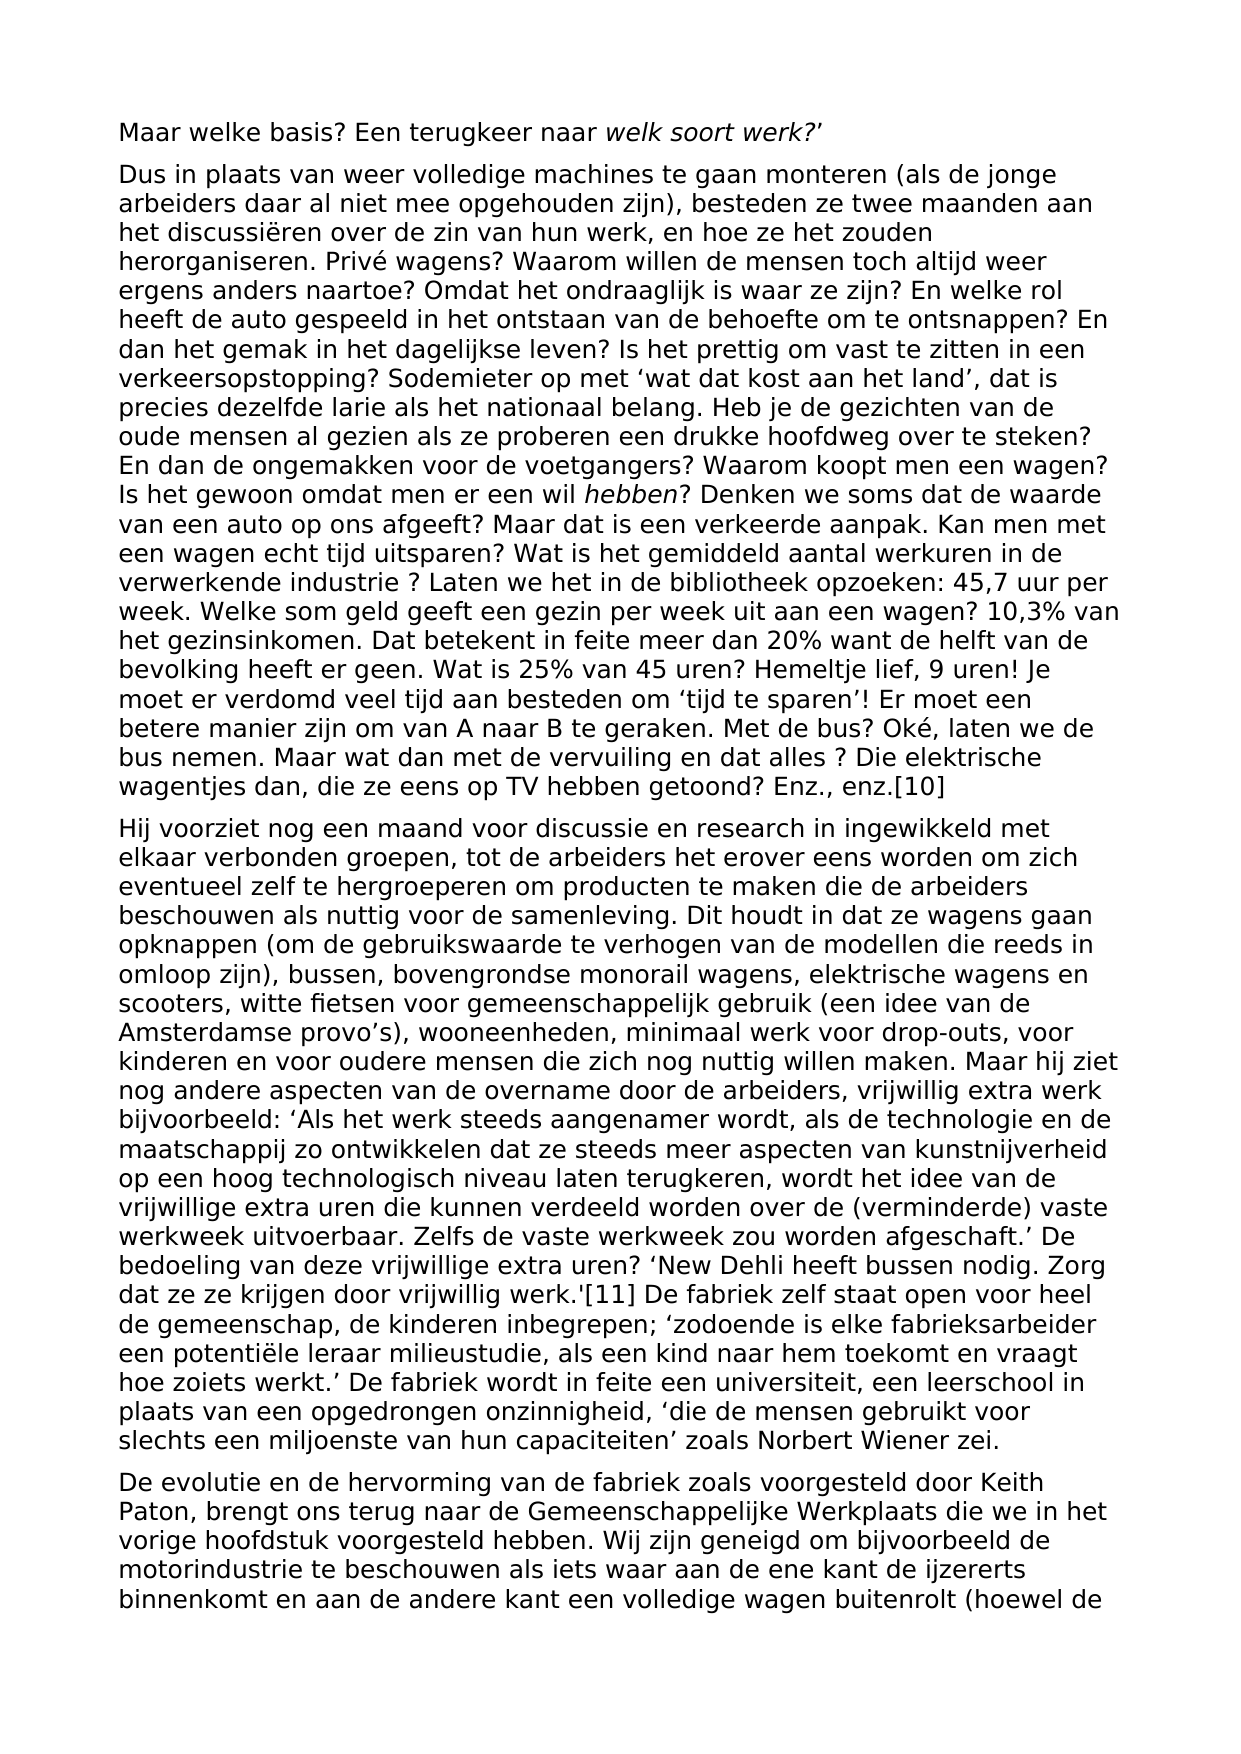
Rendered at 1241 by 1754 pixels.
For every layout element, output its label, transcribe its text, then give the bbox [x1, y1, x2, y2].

text De evolutie en de hervorming van de fabriek zoals voorgesteld door Keith Paton, brengt ons terug naar de Gemeenschappelijke Werkplaats die we in het vorige hoofdstuk voorgesteld hebben. Wij zijn geneigd om bijvoorbeeld de motorindustrie te beschouwen als iets waar aan de ene kant de ijzererts binnenkomt en aan de andere kant een volledige wagen buitenrolt (hoewel de [118, 1468, 1122, 1614]
text Maar welke basis? Een terugkeer naar welk soort werk?’ [118, 118, 1122, 147]
text Dus in plaats van weer volledige machines te gaan monteren (als de jonge arbeiders daar al niet mee opgehouden zijn), besteden ze twee maanden aan het discussiëren over de zin van hun werk, en hoe ze het zouden herorganiseren. Privé wagens? Waarom willen de mensen toch altijd weer ergens anders naartoe? Omdat het ondraaglijk is waar ze zijn? En welke rol heeft de auto gespeeld in het ontstaan van de behoefte om te ontsnappen? En dan het gemak in het dagelijkse leven? Is het prettig om vast te zitten in een verkeersopstopping? Sodemieter op met ‘wat dat kost aan het land’, dat is precies dezelfde larie als het nationaal belang. Heb je de gezichten van de oude mensen al gezien als ze proberen een drukke hoofdweg over te steken? En dan de ongemakken voor de voetgangers? Waarom koopt men een wagen? Is het gewoon omdat men er een wil hebben? Denken we soms dat de waarde van een auto op ons afgeeft? Maar dat is een verkeerde aanpak. Kan men met een wagen echt tijd uitsparen? Wat is het gemiddeld aantal werkuren in de verwerkende industrie ? Laten we het in de bibliotheek opzoeken: 45,7 uur per week. Welke som geld geeft een gezin per week uit aan een wagen? 10,3% van het gezinsinkomen. Dat betekent in feite meer dan 20% want de helft van de bevolking heeft er geen. Wat is 25% van 45 uren? Hemeltje lief, 9 uren! Je moet er verdomd veel tijd aan besteden om ‘tijd te sparen’! Er moet een betere manier zijn om van A naar B te geraken. Met de bus? Oké, laten we de bus nemen. Maar wat dan met de vervuiling en dat alles ? Die elektrische wagentjes dan, die ze eens op TV hebben getoond? Enz., enz.[10] [118, 160, 1122, 801]
text Hij voorziet nog een maand voor discussie en research in ingewikkeld met elkaar verbonden groepen, tot de arbeiders het erover eens worden om zich eventueel zelf te hergroeperen om producten te maken die de arbeiders beschouwen als nuttig voor de samenleving. Dit houdt in dat ze wagens gaan opknappen (om de gebruikswaarde te verhogen van de modellen die reeds in omloop zijn), bussen, bovengrondse monorail wagens, elektrische wagens en scooters, witte fietsen voor gemeenschappelijk gebruik (een idee van de Amsterdamse provo’s), wooneenheden, minimaal werk voor drop-outs, voor kinderen en voor oudere mensen die zich nog nuttig willen maken. Maar hij ziet nog andere aspecten van de overname door de arbeiders, vrijwillig extra werk bijvoorbeeld: ‘Als het werk steeds aangenamer wordt, als de technologie en de maatschappij zo ontwikkelen dat ze steeds meer aspecten van kunstnijverheid op een hoog technologisch niveau laten terugkeren, wordt het idee van de vrijwillige extra uren die kunnen verdeeld worden over de (verminderde) vaste werkweek uitvoerbaar. Zelfs de vaste werkweek zou worden afgeschaft.’ De bedoeling van deze vrijwillige extra uren? ‘New Dehli heeft bussen nodig. Zorg dat ze ze krijgen door vrijwillig werk.'[11] De fabriek zelf staat open voor heel de gemeenschap, de kinderen inbegrepen; ‘zodoende is elke fabrieksarbeider een potentiële leraar milieustudie, als een kind naar hem toekomt en vraagt hoe zoiets werkt.’ De fabriek wordt in feite een universiteit, een leerschool in plaats van een opgedrongen onzinnigheid, ‘die de mensen gebruikt voor slechts een miljoenste van hun capaciteiten’ zoals Norbert Wiener zei. [118, 814, 1122, 1456]
